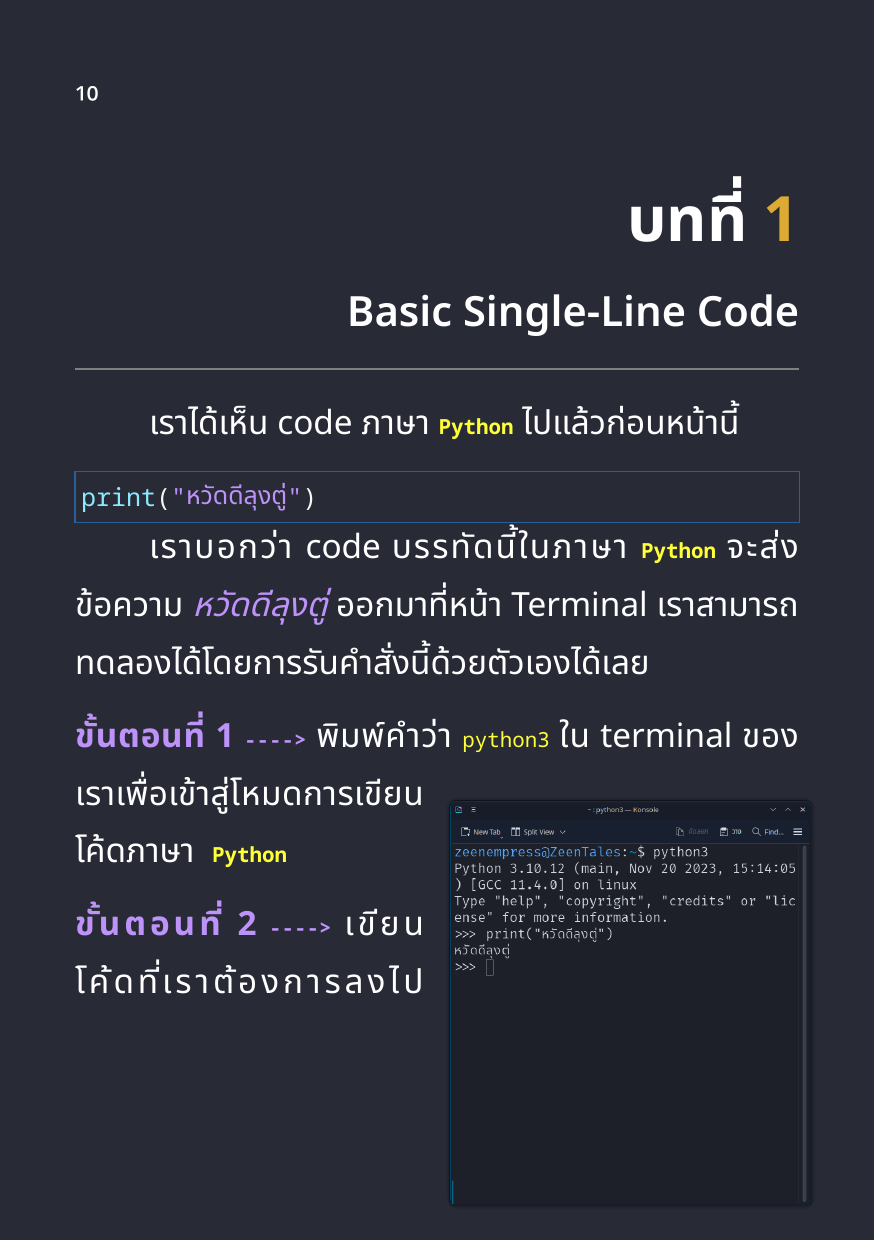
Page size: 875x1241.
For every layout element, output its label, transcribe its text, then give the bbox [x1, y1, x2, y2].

subtitle บทที่ 1 [134, 175, 799, 270]
subtitle Basic Single-Line Code [134, 282, 799, 339]
text เราได้เห็น code ภาษา Python ไปแล้วก่อนหน้านี้ [75, 398, 799, 449]
text ขั้นตอนที่ 1 ----> พิมพ์คำว่า python3 ใน terminal ของเราเพื่อเข้าสู่โหมดการเขียนโค้ดภาษา Python [75, 711, 799, 878]
picture [442, 793, 819, 1213]
text เราบอกว่า code บรรทัดนี้ในภาษา Python จะส่งข้อความ หวัดดีลุงตู่ ออกมาที่หน้า Terminal เราสามารถทดลองได้โดยการรันคำสั่งนี้ด้วยตัวเองได้เลย [75, 523, 799, 689]
text ขั้นตอนที่ 2 ----> เขียนโค้ดที่เราต้องการลงไป [75, 900, 442, 1008]
table_header print("หวัดดีลุงตู่") [76, 472, 799, 522]
